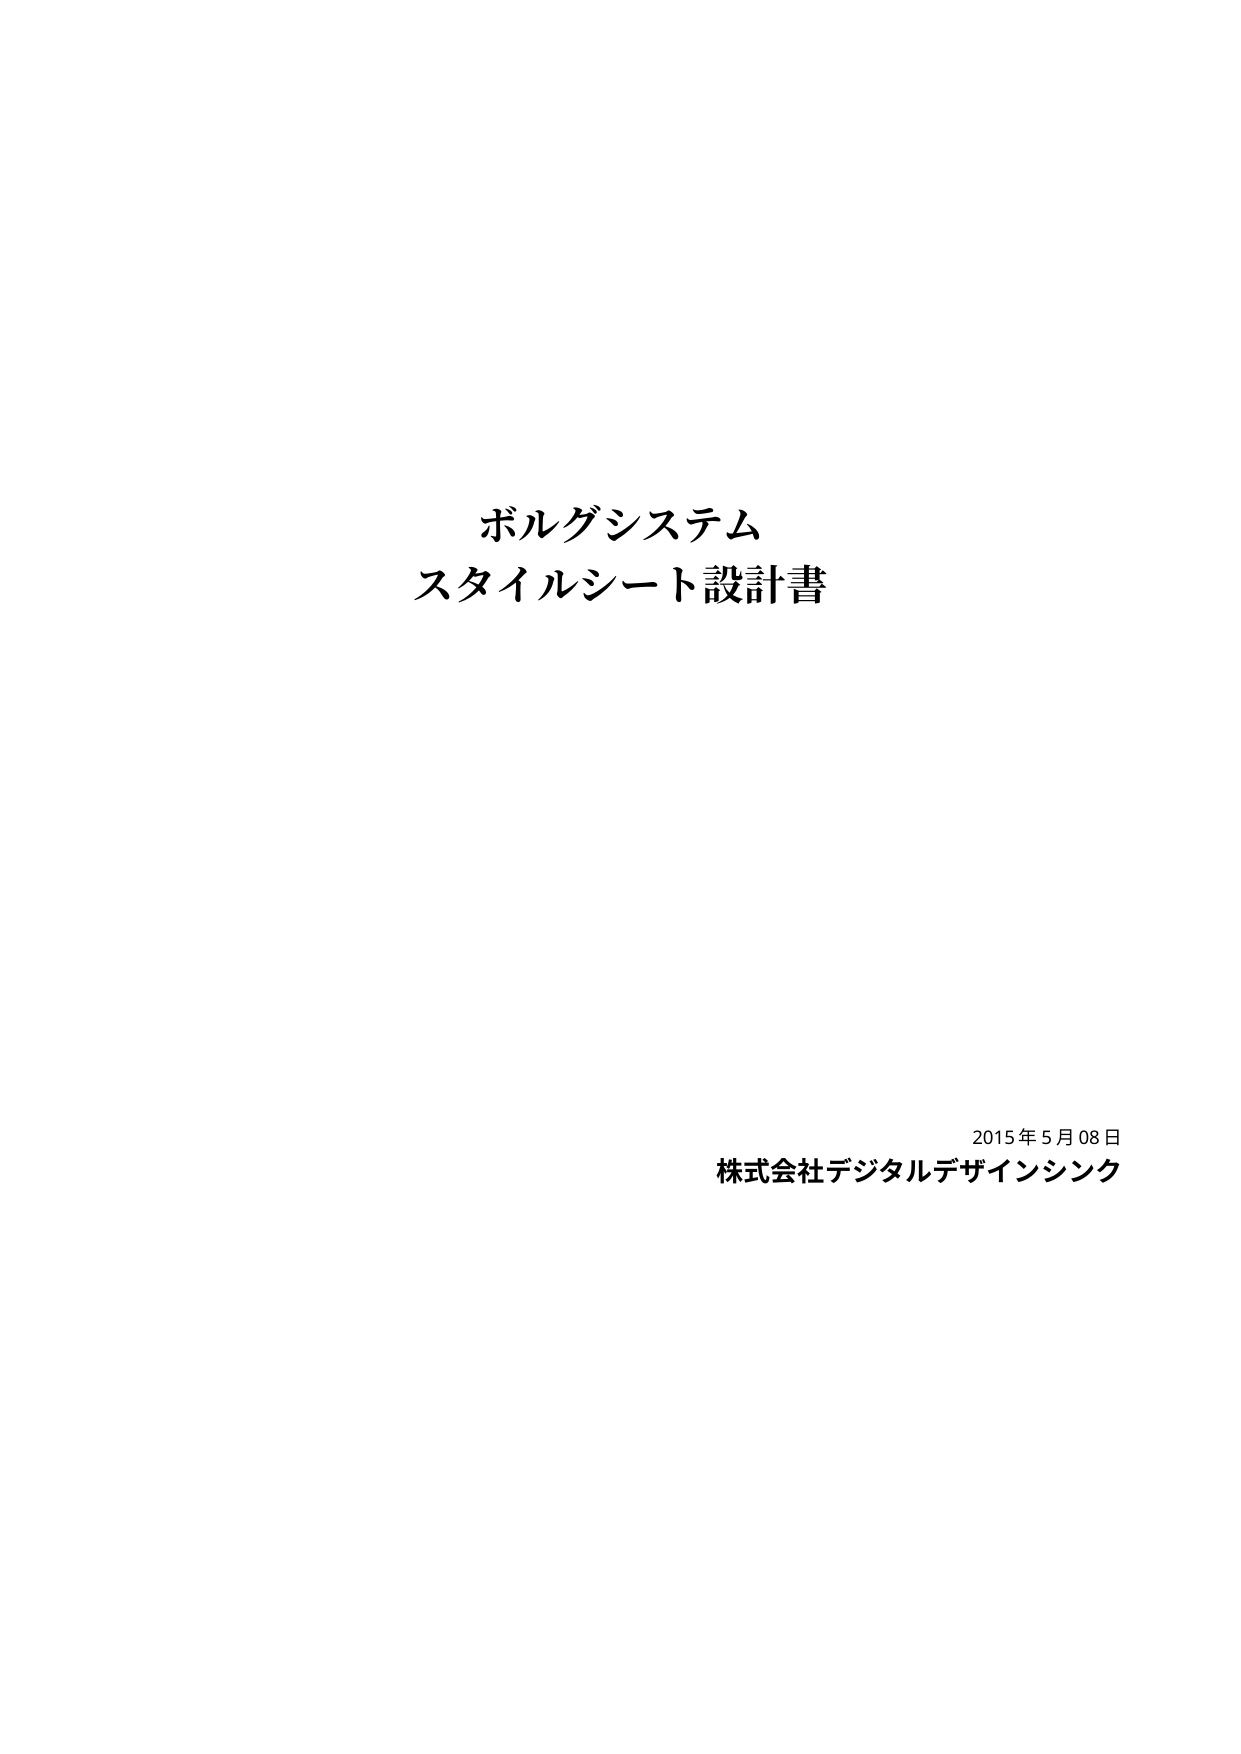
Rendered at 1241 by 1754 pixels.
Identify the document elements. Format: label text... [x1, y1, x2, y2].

text スタイルシート設計書 [118, 553, 1122, 613]
text 2015年5月08日 [118, 1123, 1122, 1150]
text ボルグシステム [118, 493, 1122, 553]
text 株式会社デジタルデザインシンク [118, 1150, 1122, 1189]
